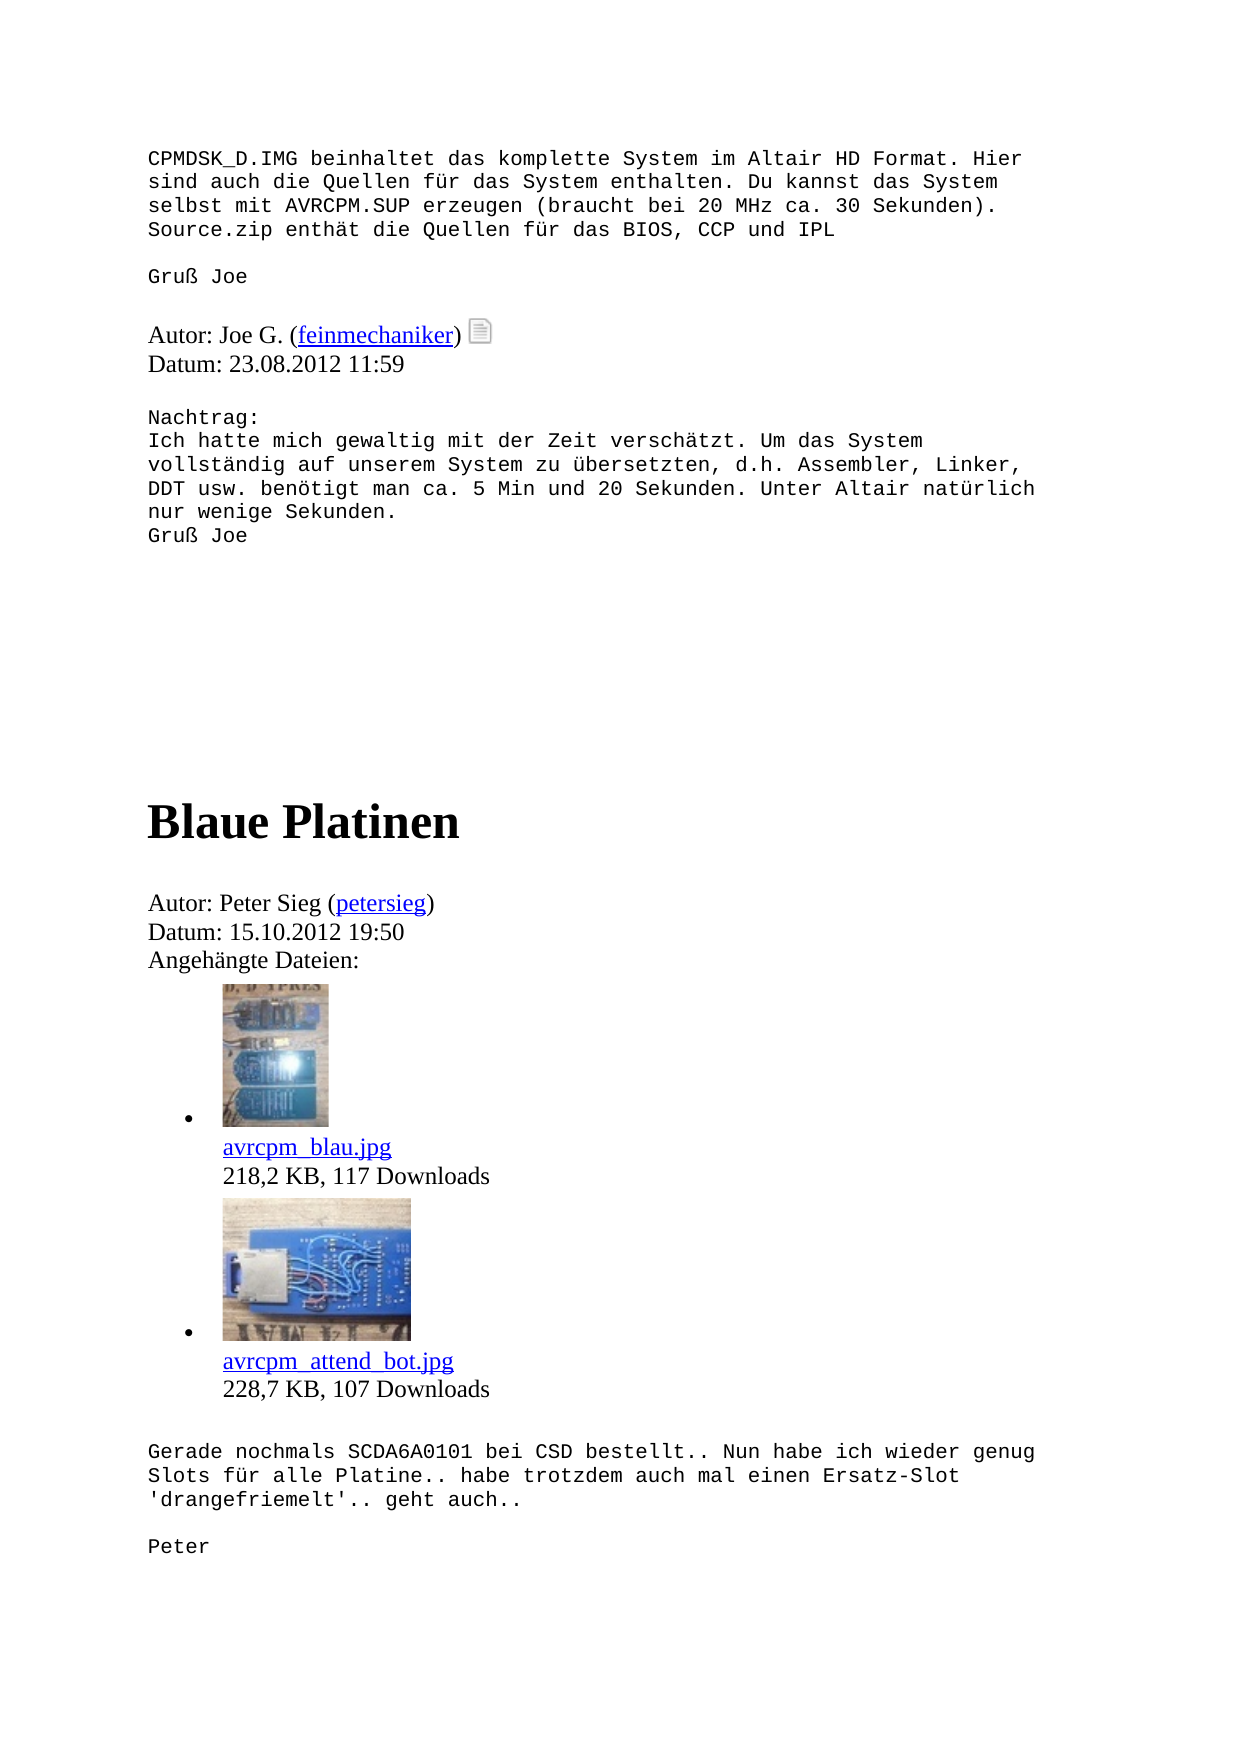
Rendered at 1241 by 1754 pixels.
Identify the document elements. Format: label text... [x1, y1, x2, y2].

text Datum: 23.08.2012 11:59 [148, 349, 1093, 378]
text Ich hatte mich gewaltig mit der Zeit verschätzt. Um das System [148, 430, 1093, 454]
text Angehängte Dateien: [148, 946, 1093, 974]
text Gruß Joe [148, 525, 1093, 548]
text CPMDSK_D.IMG beinhaltet das komplette System im Altair HD Format. Hier [148, 148, 1093, 171]
text Datum: 15.10.2012 19:50 [148, 917, 1093, 946]
text Slots für alle Platine.. habe trotzdem auch mal einen Ersatz-Slot [148, 1465, 1093, 1488]
text sind auch die Quellen für das System enthalten. Du kannst das System [148, 171, 1093, 195]
picture [222, 1198, 411, 1341]
text Gerade nochmals SCDA6A0101 bei CSD bestellt.. Nun habe ich wieder genug [148, 1441, 1093, 1465]
list avrcpm_attend_bot.jpg 228,7 KB, 107 Downloads [185, 1318, 1093, 1402]
picture [467, 318, 494, 344]
text Autor: Peter Sieg (petersieg) [148, 888, 1093, 917]
text nur wenige Sekunden. [148, 501, 1093, 525]
text selbst mit AVRCPM.SUP erzeugen (braucht bei 20 MHz ca. 30 Sekunden). [148, 195, 1093, 218]
subtitle Blaue Platinen [148, 791, 1093, 849]
text Gruß Joe [148, 266, 1093, 289]
list avrcpm_blau.jpg 218,2 KB, 117 Downloads [185, 1104, 1093, 1188]
text Autor: Joe G. (feinmechaniker) [148, 318, 1093, 349]
picture [222, 984, 329, 1127]
text DDT usw. benötigt man ca. 5 Min und 20 Sekunden. Unter Altair natürlich [148, 478, 1093, 501]
text Peter [148, 1536, 1093, 1559]
text Nachtrag: [148, 407, 1093, 430]
text Source.zip enthät die Quellen für das BIOS, CCP und IPL [148, 218, 1093, 242]
text vollständig auf unserem System zu übersetzten, d.h. Assembler, Linker, [148, 454, 1093, 478]
text 'drangefriemelt'.. geht auch.. [148, 1488, 1093, 1512]
